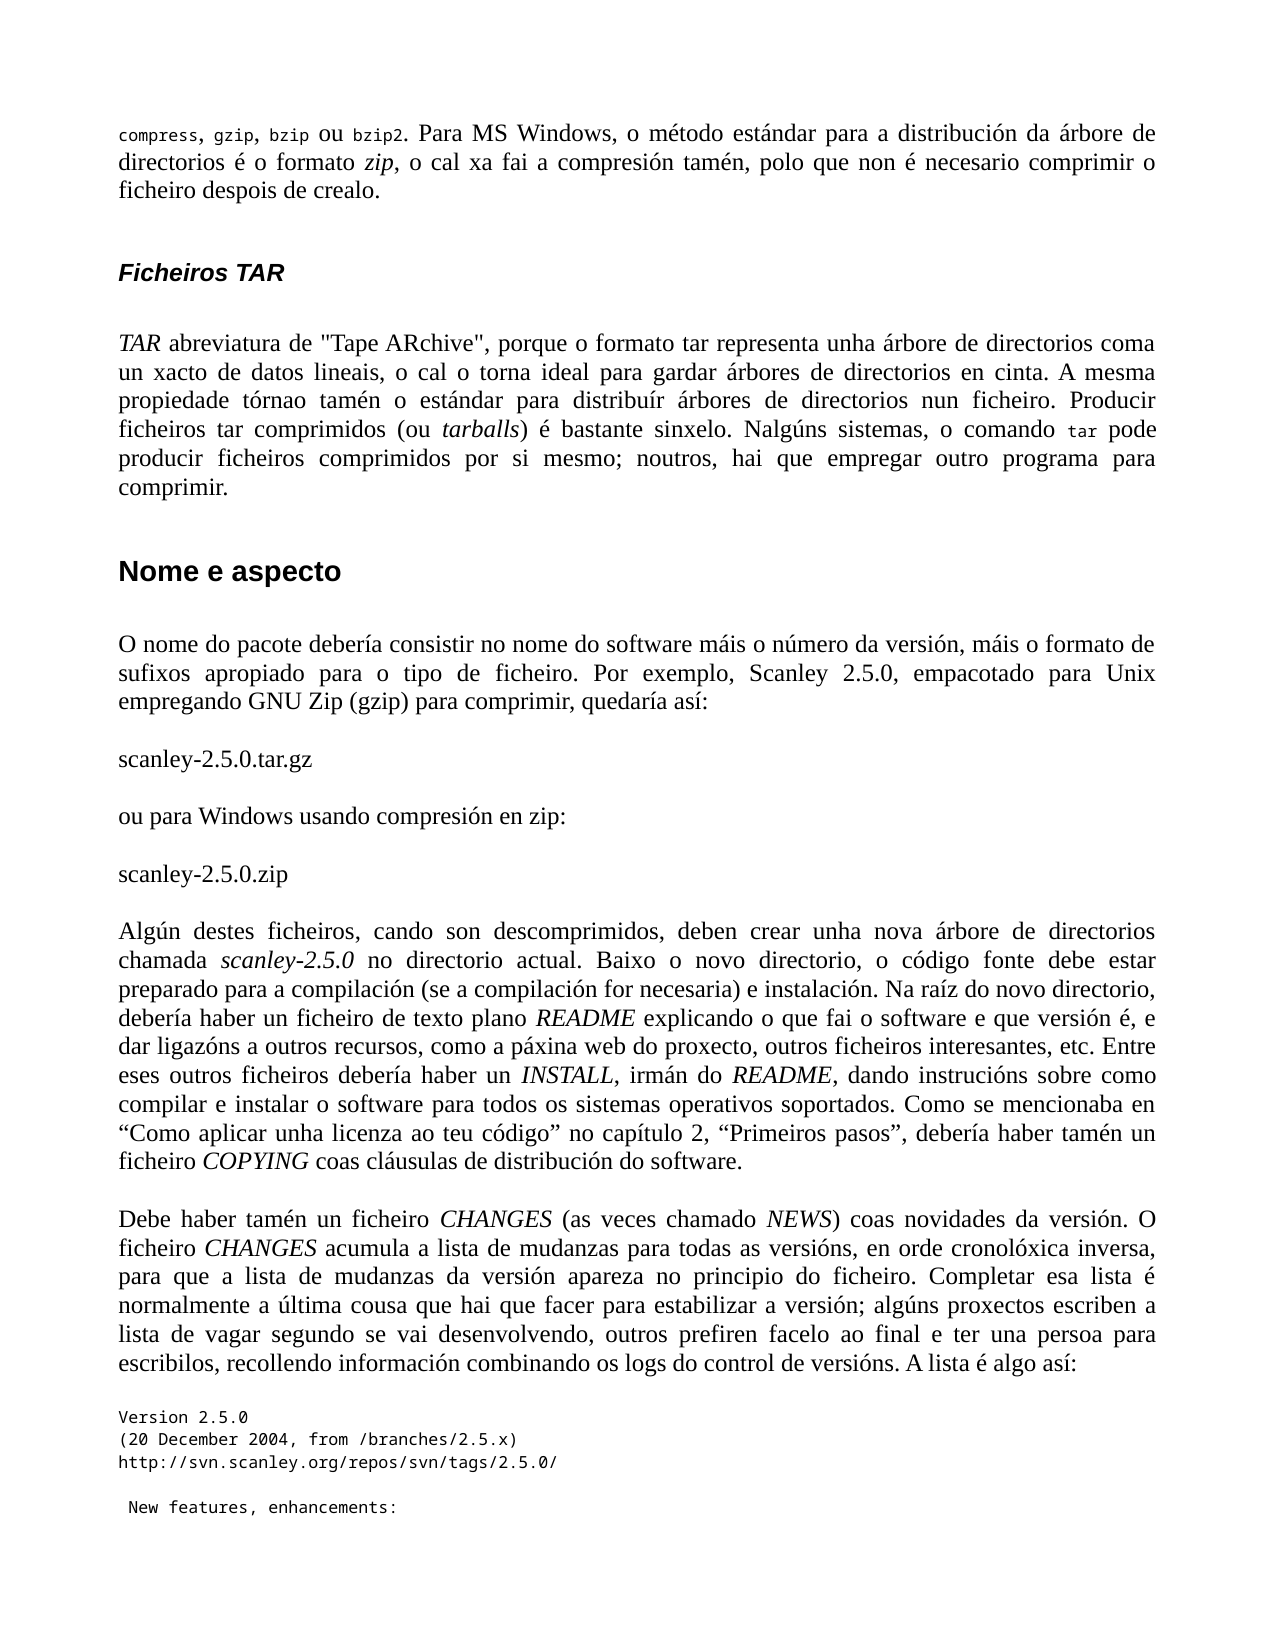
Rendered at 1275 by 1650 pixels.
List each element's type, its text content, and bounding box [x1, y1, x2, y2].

text http://svn.scanley.org/repos/svn/tags/2.5.0/ [118, 1451, 1157, 1473]
text O nome do pacote debería consistir no nome do software máis o número da versión, máis o formato de sufixos apropiado para o tipo de ficheiro. Por exemplo, Scanley 2.5.0, empacotado para Unix empregando GNU Zip (gzip) para comprimir, quedaría así: [118, 629, 1157, 715]
text Version 2.5.0 [118, 1405, 1157, 1428]
text ou para Windows usando compresión en zip: [118, 801, 1157, 830]
subtitle Ficheiros TAR [118, 258, 1157, 287]
text New features, enhancements: [118, 1496, 1157, 1519]
subtitle Nome e aspecto [118, 554, 1157, 588]
text Debe haber tamén un ficheiro CHANGES (as veces chamado NEWS) coas novidades da versión. O ficheiro CHANGES acumula a lista de mudanzas para todas as versións, en orde cronolóxica inversa, para que a lista de mudanzas da versión apareza no principio do ficheiro. Completar esa lista é normalmente a última cousa que hai que facer para estabilizar a versión; algúns proxectos escriben a lista de vagar segundo se vai desenvolvendo, outros prefiren facelo ao final e ter una persoa para escribilos, recollendo información combinando os logs do control de versións. A lista é algo así: [118, 1204, 1157, 1376]
text TAR abreviatura de "Tape ARchive", porque o formato tar representa unha árbore de directorios coma un xacto de datos lineais, o cal o torna ideal para gardar árbores de directorios en cinta. A mesma propiedade tórnao tamén o estándar para distribuír árbores de directorios nun ficheiro. Producir ficheiros tar comprimidos (ou tarballs) é bastante sinxelo. Nalgúns sistemas, o comando tar pode producir ficheiros comprimidos por si mesmo; noutros, hai que empregar outro programa para comprimir. [118, 328, 1157, 500]
text compress, gzip, bzip ou bzip2. Para MS Windows, o método estándar para a distribución da árbore de directorios é o formato zip, o cal xa fai a compresión tamén, polo que non é necesario comprimir o ficheiro despois de crealo. [118, 118, 1157, 204]
text scanley-2.5.0.tar.gz [118, 744, 1157, 773]
text (20 December 2004, from /branches/2.5.x) [118, 1428, 1157, 1451]
text scanley-2.5.0.zip [118, 859, 1157, 888]
text Algún destes ficheiros, cando son descomprimidos, deben crear unha nova árbore de directorios chamada scanley-2.5.0 no directorio actual. Baixo o novo directorio, o código fonte debe estar preparado para a compilación (se a compilación for necesaria) e instalación. Na raíz do novo directorio, debería haber un ficheiro de texto plano README explicando o que fai o software e que versión é, e dar ligazóns a outros recursos, como a páxina web do proxecto, outros ficheiros interesantes, etc. Entre eses outros ficheiros debería haber un INSTALL, irmán do README, dando instrucións sobre como compilar e instalar o software para todos os sistemas operativos soportados. Como se mencionaba en “Como aplicar unha licenza ao teu código” no capítulo 2, “Primeiros pasos”, debería haber tamén un ficheiro COPYING coas cláusulas de distribución do software. [118, 916, 1157, 1175]
